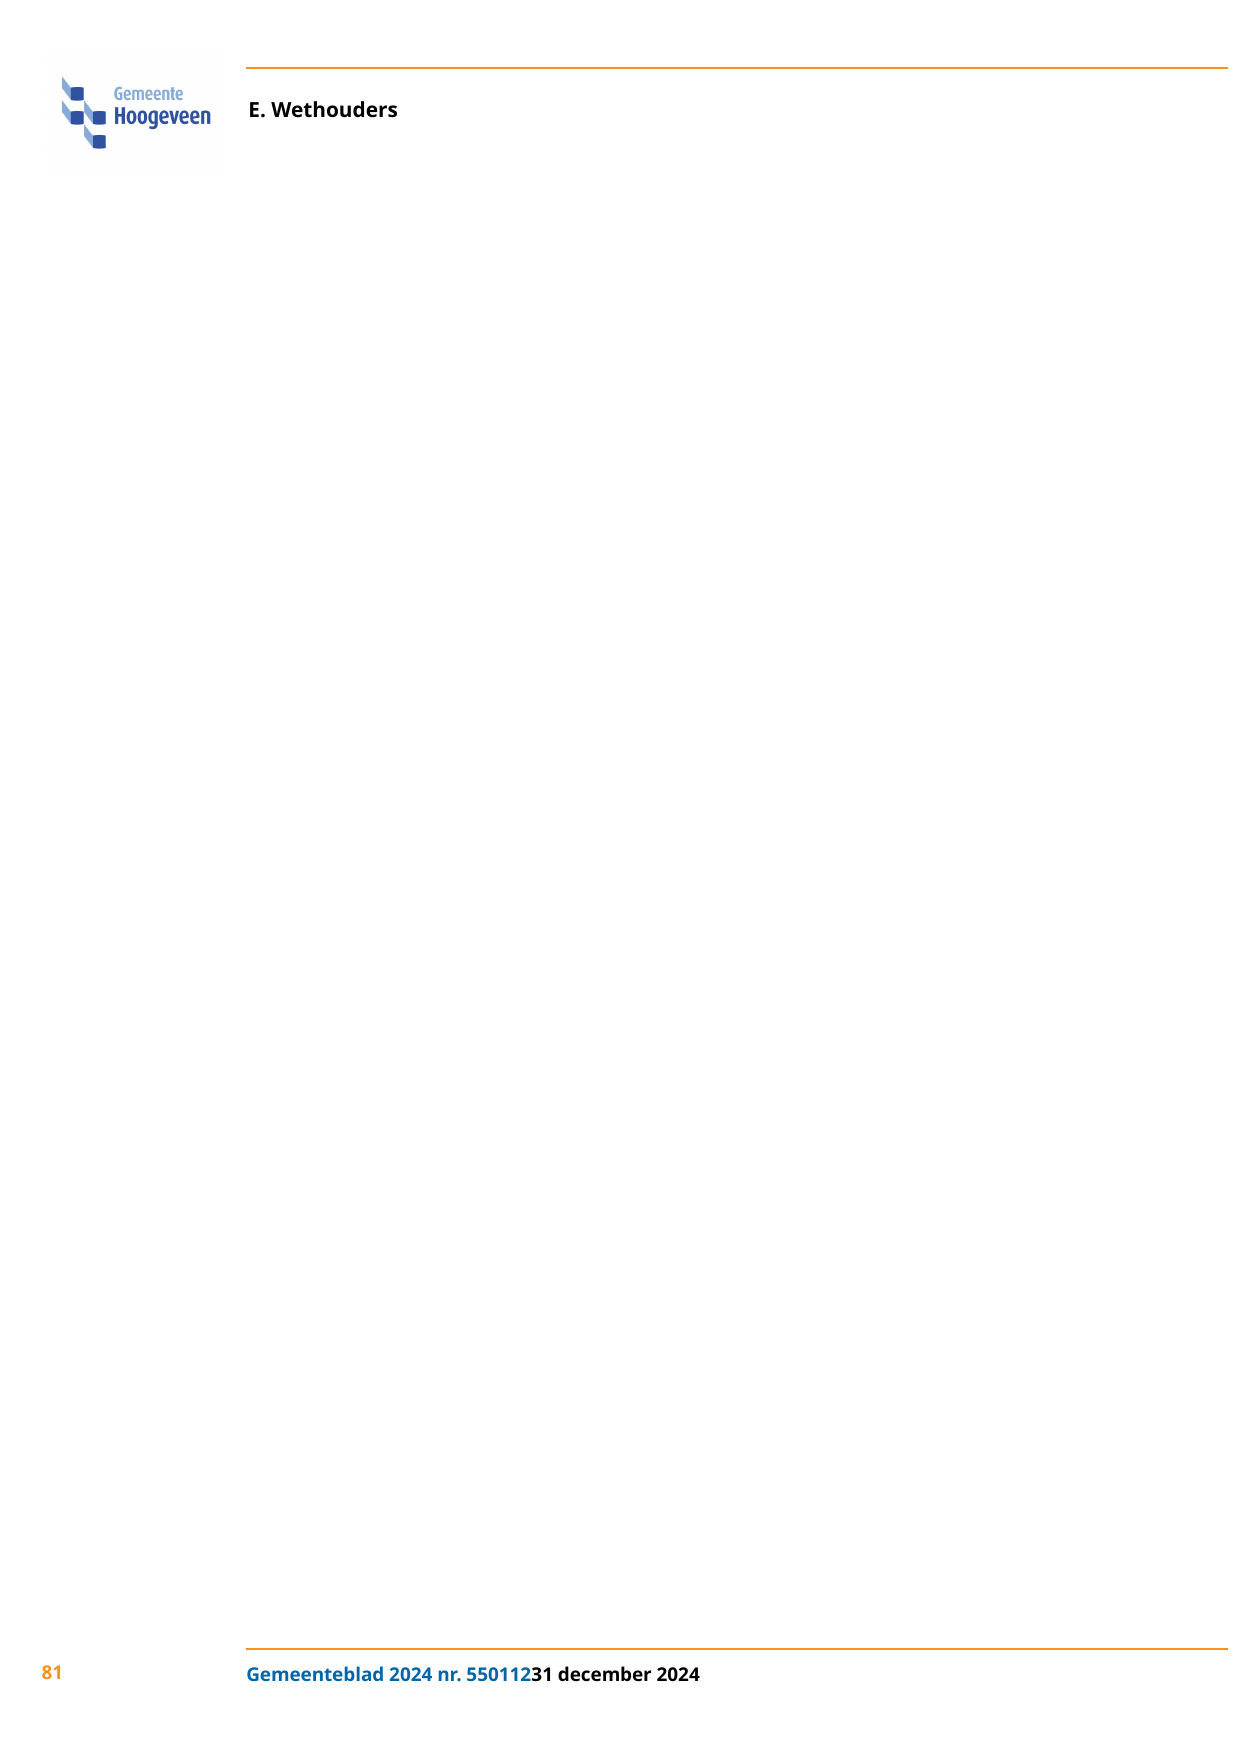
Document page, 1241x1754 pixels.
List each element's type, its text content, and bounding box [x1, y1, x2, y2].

text E. Wethouders [248, 95, 1152, 123]
picture [41, 47, 231, 172]
